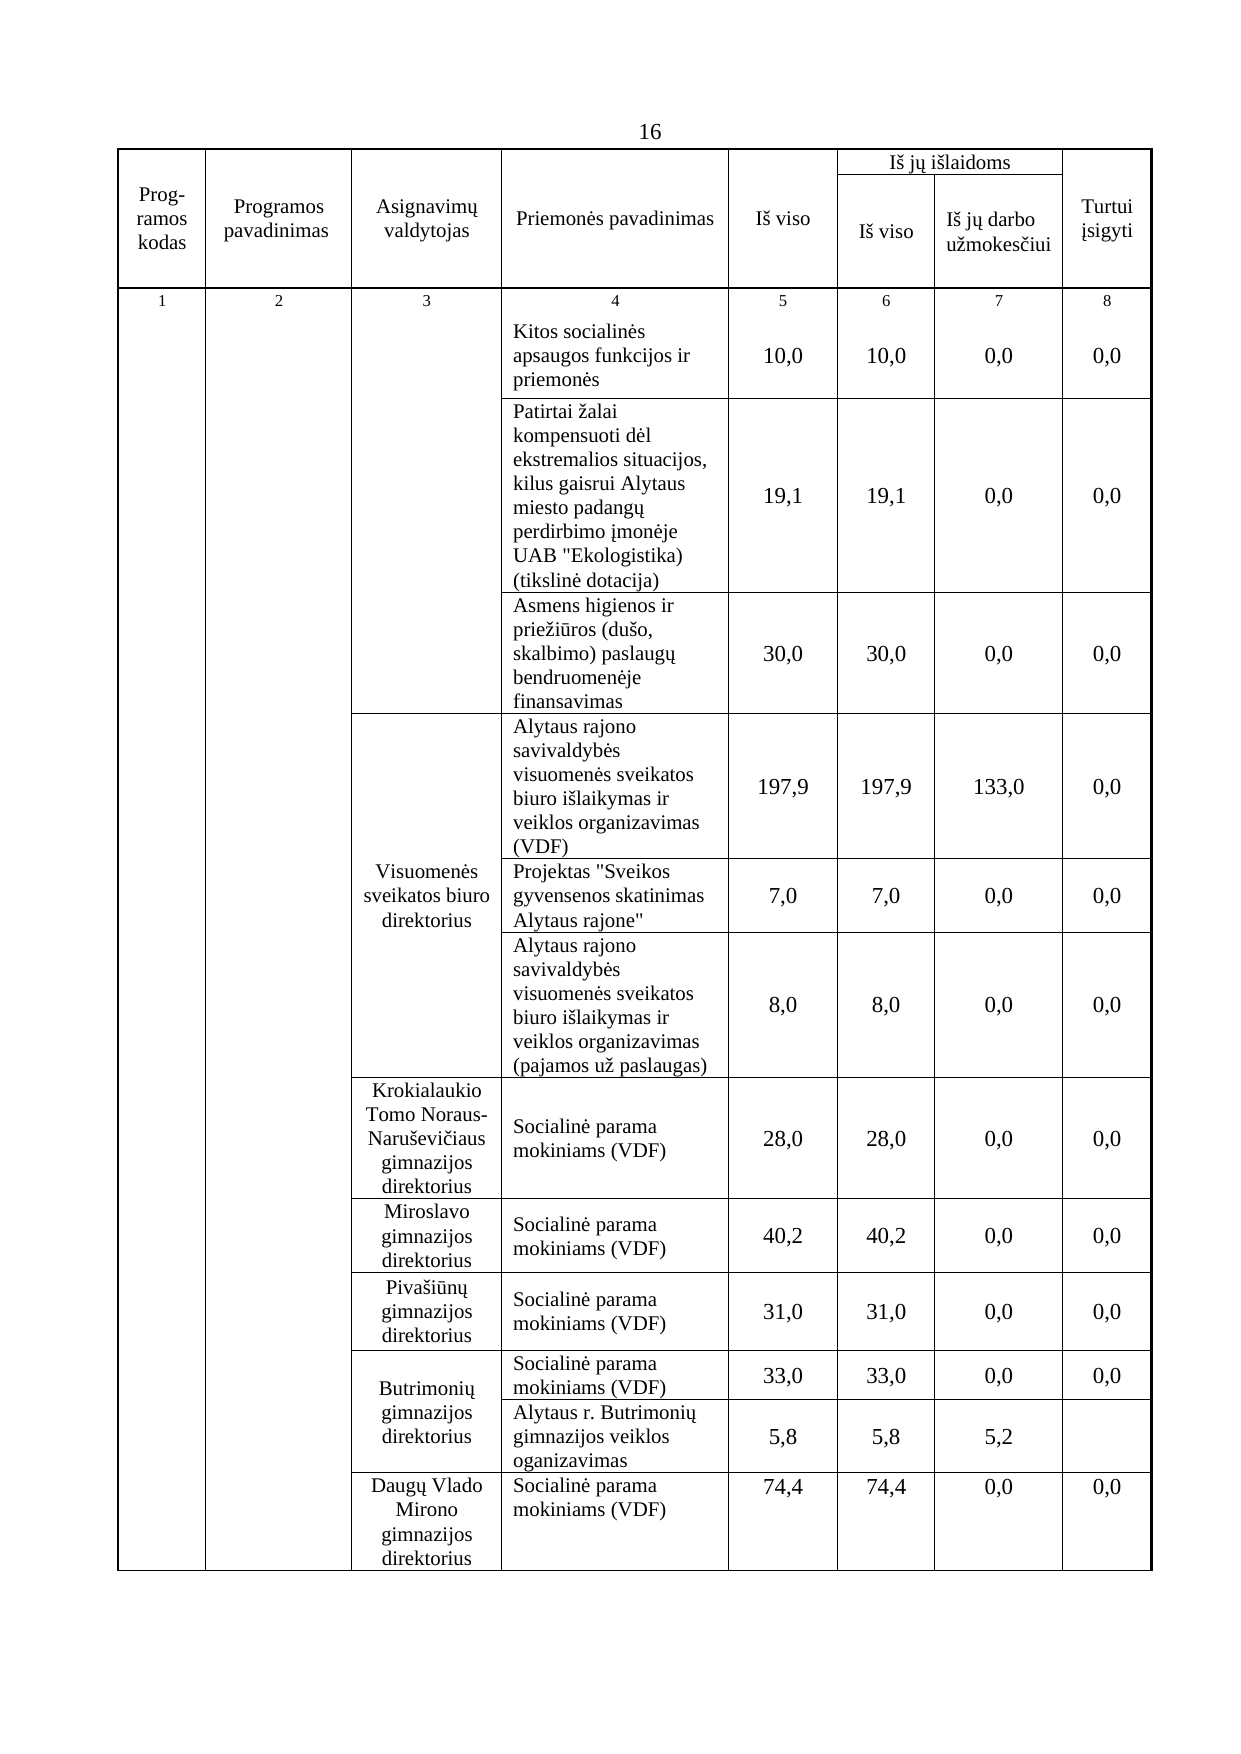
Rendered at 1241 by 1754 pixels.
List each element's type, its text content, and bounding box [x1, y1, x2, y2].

table_cell 0,0 [935, 1273, 1062, 1350]
table_header Turtui įsigyti [1063, 150, 1150, 287]
table_cell 133,0 [935, 714, 1062, 858]
table_cell 0,0 [935, 399, 1062, 592]
table_cell 7,0 [729, 859, 837, 932]
table_header Iš viso [729, 150, 837, 287]
table_cell Butrimonių gimnazijos direktorius [352, 1351, 501, 1472]
table_cell 7 [935, 289, 1062, 312]
table_cell Alytaus rajono savivaldybės visuomenės sveikatos biuro išlaikymas ir veiklos organizavimas (VDF) [502, 714, 728, 858]
table_cell 197,9 [729, 714, 837, 858]
table_cell 5,8 [729, 1400, 837, 1472]
table_cell 0,0 [1063, 312, 1150, 398]
table_cell 0,0 [935, 1078, 1062, 1198]
table_cell [1063, 1400, 1150, 1472]
table_cell 2 [206, 289, 351, 312]
table_cell Asmens higienos ir priežiūros (dušo, skalbimo) paslaugų bendruomenėje finansavimas [502, 593, 728, 713]
table_cell 74,4 [838, 1473, 934, 1569]
table_cell 40,2 [729, 1199, 837, 1272]
table_cell 0,0 [1063, 1078, 1150, 1198]
table_cell 0,0 [1063, 714, 1150, 858]
table_cell 4 [502, 289, 728, 312]
table_cell [352, 312, 501, 713]
table_cell 0,0 [1063, 1273, 1150, 1350]
table_cell [206, 312, 351, 1569]
table_cell 31,0 [838, 1273, 934, 1350]
table_cell 10,0 [729, 312, 837, 398]
table_cell 8 [1063, 289, 1150, 312]
table_cell [119, 312, 205, 1569]
table_header Asignavimų valdytojas [352, 150, 501, 287]
table_cell 33,0 [838, 1351, 934, 1399]
table_cell Alytaus r. Butrimonių gimnazijos veiklos oganizavimas [502, 1400, 728, 1472]
table_cell Projektas "Sveikos gyvensenos skatinimas Alytaus rajone" [502, 859, 728, 932]
table_cell 8,0 [838, 933, 934, 1077]
table_cell Patirtai žalai kompensuoti dėl ekstremalios situacijos, kilus gaisrui Alytaus miesto padangų perdirbimo įmonėje UAB "Ekologistika) (tikslinė dotacija) [502, 399, 728, 592]
table_header Programos pavadinimas [206, 150, 351, 287]
table_cell 28,0 [729, 1078, 837, 1198]
table_cell 5 [729, 289, 837, 312]
table_cell Socialinė parama mokiniams (VDF) [502, 1078, 728, 1198]
table_cell 30,0 [729, 593, 837, 713]
table_cell 0,0 [935, 593, 1062, 713]
table_cell 74,4 [729, 1473, 837, 1569]
table_cell 0,0 [1063, 1351, 1150, 1399]
table_cell 5,2 [935, 1400, 1062, 1472]
table_cell Iš jų darbo užmokesčiui [935, 175, 1062, 287]
table_cell 31,0 [729, 1273, 837, 1350]
table_cell 0,0 [1063, 859, 1150, 932]
table_cell 28,0 [838, 1078, 934, 1198]
table_cell 0,0 [935, 312, 1062, 398]
table_cell 0,0 [1063, 593, 1150, 713]
table_cell 19,1 [729, 399, 837, 592]
table_cell Daugų Vlado Mirono gimnazijos direktorius [352, 1473, 501, 1569]
table_cell 0,0 [1063, 1199, 1150, 1272]
table_cell Socialinė parama mokiniams (VDF) [502, 1199, 728, 1272]
table_cell 0,0 [1063, 1473, 1150, 1569]
table_cell 197,9 [838, 714, 934, 858]
table_cell 1 [119, 289, 205, 312]
table_header Priemonės pavadinimas [502, 150, 728, 287]
table_cell 6 [838, 289, 934, 312]
table_cell 0,0 [935, 859, 1062, 932]
table_cell Kitos socialinės apsaugos funkcijos ir priemonės [502, 312, 728, 398]
table_cell 0,0 [935, 1199, 1062, 1272]
table_cell 19,1 [838, 399, 934, 592]
table_cell 8,0 [729, 933, 837, 1077]
table_cell Miroslavo gimnazijos direktorius [352, 1199, 501, 1272]
table_cell 7,0 [838, 859, 934, 932]
table_cell 3 [352, 289, 501, 312]
table_cell 0,0 [1063, 933, 1150, 1077]
table_cell 5,8 [838, 1400, 934, 1472]
table_cell 0,0 [935, 1351, 1062, 1399]
table_cell Pivašiūnų gimnazijos direktorius [352, 1273, 501, 1350]
table_cell Socialinė parama mokiniams (VDF) [502, 1351, 728, 1399]
table_header Prog-ramos kodas [119, 150, 205, 287]
table_header Iš jų išlaidoms [838, 150, 1062, 174]
table_cell Visuomenės sveikatos biuro direktorius [352, 714, 501, 1077]
table_cell 0,0 [935, 1473, 1062, 1569]
table_cell Socialinė parama mokiniams (VDF) [502, 1473, 728, 1569]
table_cell Alytaus rajono savivaldybės visuomenės sveikatos biuro išlaikymas ir veiklos organizavimas (pajamos už paslaugas) [502, 933, 728, 1077]
table_cell 10,0 [838, 312, 934, 398]
table_cell 30,0 [838, 593, 934, 713]
table_cell 40,2 [838, 1199, 934, 1272]
table_cell Iš viso [838, 175, 934, 287]
table_cell 0,0 [1063, 399, 1150, 592]
table_cell Socialinė parama mokiniams (VDF) [502, 1273, 728, 1350]
table_cell 33,0 [729, 1351, 837, 1399]
table_cell Krokialaukio Tomo Noraus-Naruševičiaus gimnazijos direktorius [352, 1078, 501, 1198]
table_cell 0,0 [935, 933, 1062, 1077]
